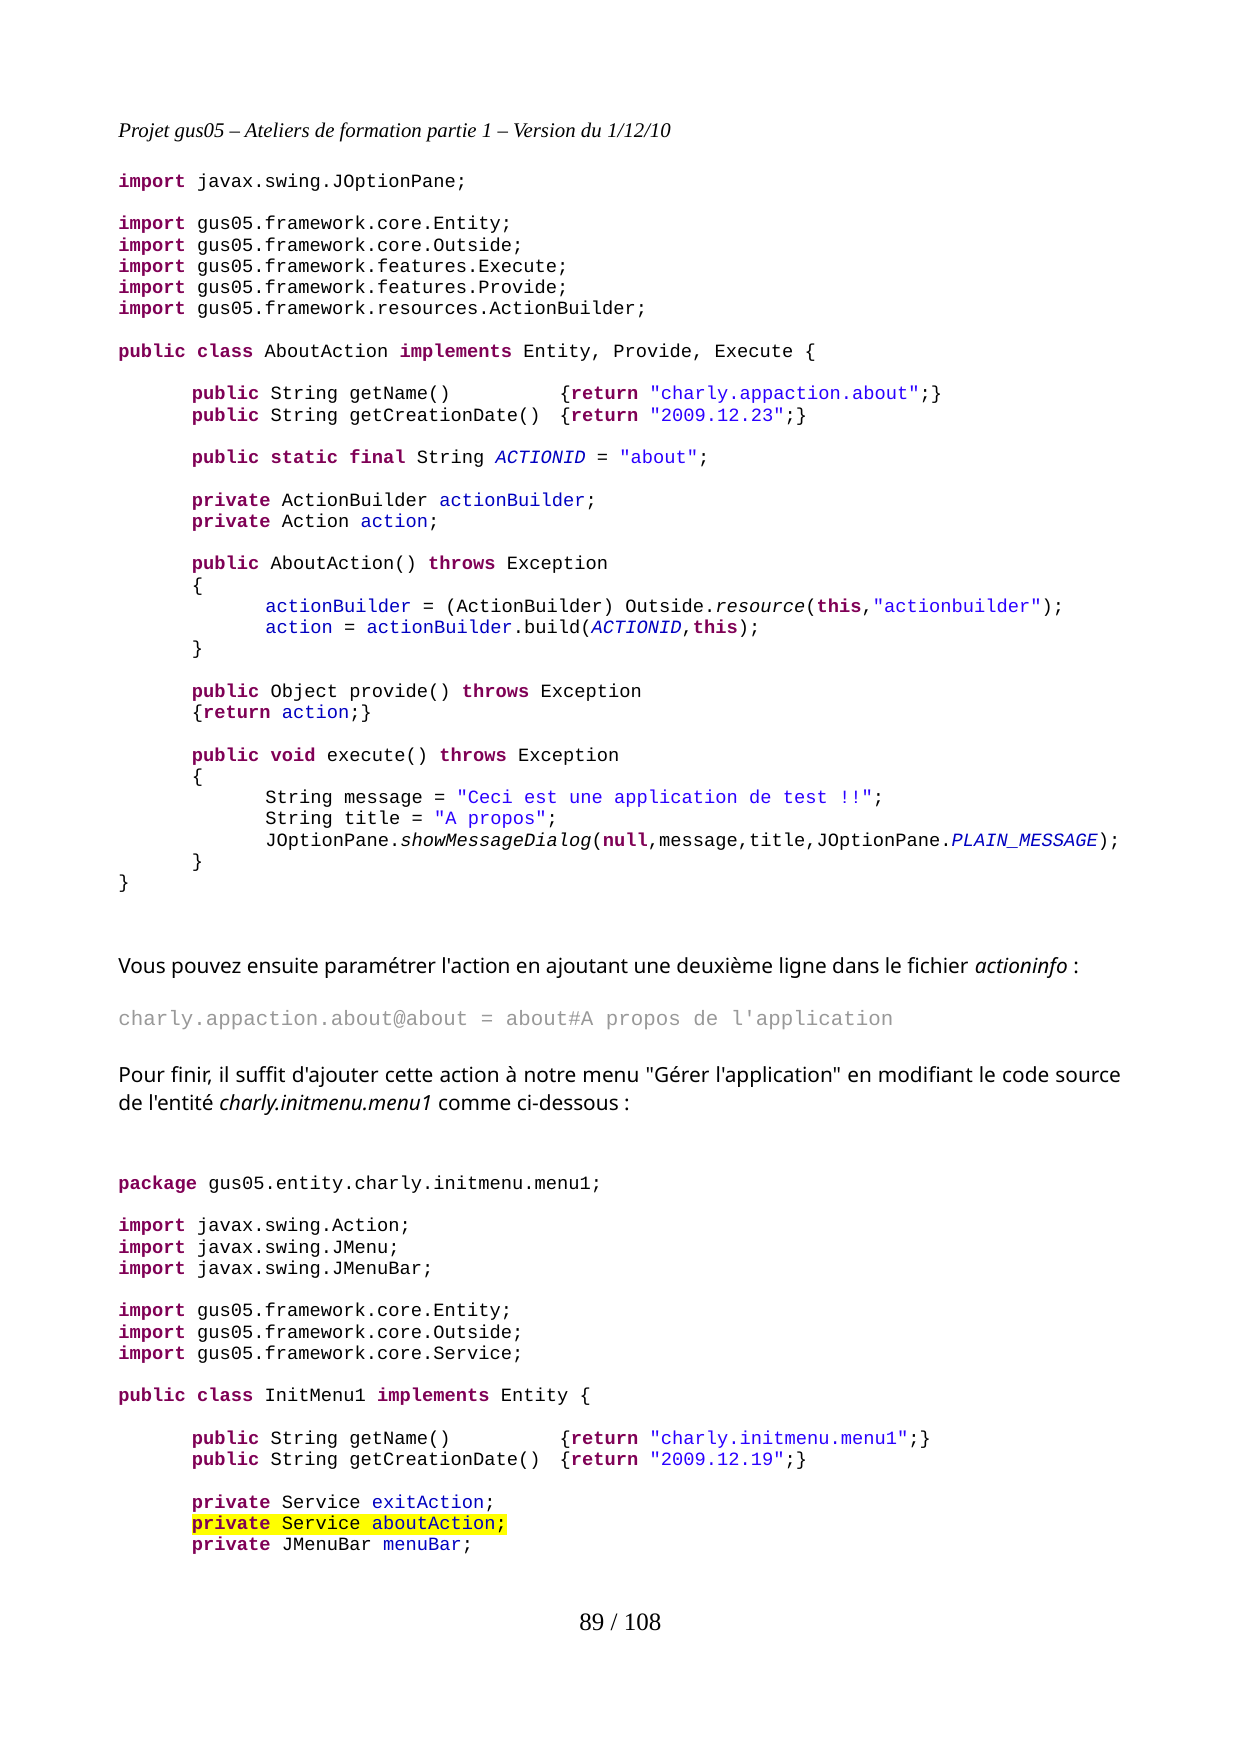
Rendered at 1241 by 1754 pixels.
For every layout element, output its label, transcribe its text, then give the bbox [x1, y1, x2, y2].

text import gus05.framework.resources.ActionBuilder; [118, 299, 1122, 320]
text String title = "A propos"; [118, 809, 1122, 830]
text package gus05.entity.charly.initmenu.menu1; [118, 1174, 1122, 1195]
text private ActionBuilder actionBuilder; [118, 490, 1122, 512]
text import gus05.framework.core.Outside; [118, 235, 1122, 257]
text public class InitMenu1 implements Entity { [118, 1386, 1122, 1407]
text public String getName() {return "charly.appaction.about";} [118, 384, 1122, 405]
text charly.appaction.about@about = about#A propos de l'application [118, 1008, 1122, 1032]
text Pour finir, il suffit d'ajouter cette action à notre menu "Gérer l'application" en modifiant le code source de l'entité charly.initmenu.menu1 comme ci-dessous : [118, 1060, 1122, 1117]
text private JMenuBar menuBar; [118, 1535, 1122, 1556]
text import javax.swing.Action; [118, 1216, 1122, 1237]
text action = actionBuilder.build(ACTIONID,this); [118, 618, 1122, 639]
text public void execute() throws Exception [118, 745, 1122, 767]
text } [118, 639, 1122, 660]
text public class AboutAction implements Entity, Provide, Execute { [118, 342, 1122, 363]
text {return action;} [118, 703, 1122, 724]
text import javax.swing.JMenuBar; [118, 1259, 1122, 1280]
text public Object provide() throws Exception [118, 682, 1122, 703]
text public AboutAction() throws Exception [118, 554, 1122, 575]
text String message = "Ceci est une application de test !!"; [118, 788, 1122, 809]
text import javax.swing.JOptionPane; [118, 172, 1122, 193]
text actionBuilder = (ActionBuilder) Outside.resource(this,"actionbuilder"); [118, 597, 1122, 618]
text import gus05.framework.core.Service; [118, 1344, 1122, 1365]
text JOptionPane.showMessageDialog(null,message,title,JOptionPane.PLAIN_MESSAGE); [118, 830, 1122, 852]
text { [118, 575, 1122, 597]
text Vous pouvez ensuite paramétrer l'action en ajoutant une deuxième ligne dans le fichier actioninfo : [118, 951, 1122, 979]
text import gus05.framework.core.Outside; [118, 1322, 1122, 1344]
text private Action action; [118, 512, 1122, 533]
text import javax.swing.JMenu; [118, 1237, 1122, 1259]
text import gus05.framework.core.Entity; [118, 1301, 1122, 1322]
text public String getName() {return "charly.initmenu.menu1";} [118, 1429, 1122, 1450]
text import gus05.framework.features.Provide; [118, 278, 1122, 299]
text public String getCreationDate() {return "2009.12.23";} [118, 405, 1122, 427]
text public static final String ACTIONID = "about"; [118, 448, 1122, 469]
text } [118, 852, 1122, 873]
text private Service aboutAction; [118, 1514, 1122, 1535]
text private Service exitAction; [118, 1492, 1122, 1514]
text import gus05.framework.features.Execute; [118, 257, 1122, 278]
text } [118, 873, 1122, 894]
text { [118, 767, 1122, 788]
text public String getCreationDate() {return "2009.12.19";} [118, 1450, 1122, 1471]
text import gus05.framework.core.Entity; [118, 214, 1122, 235]
